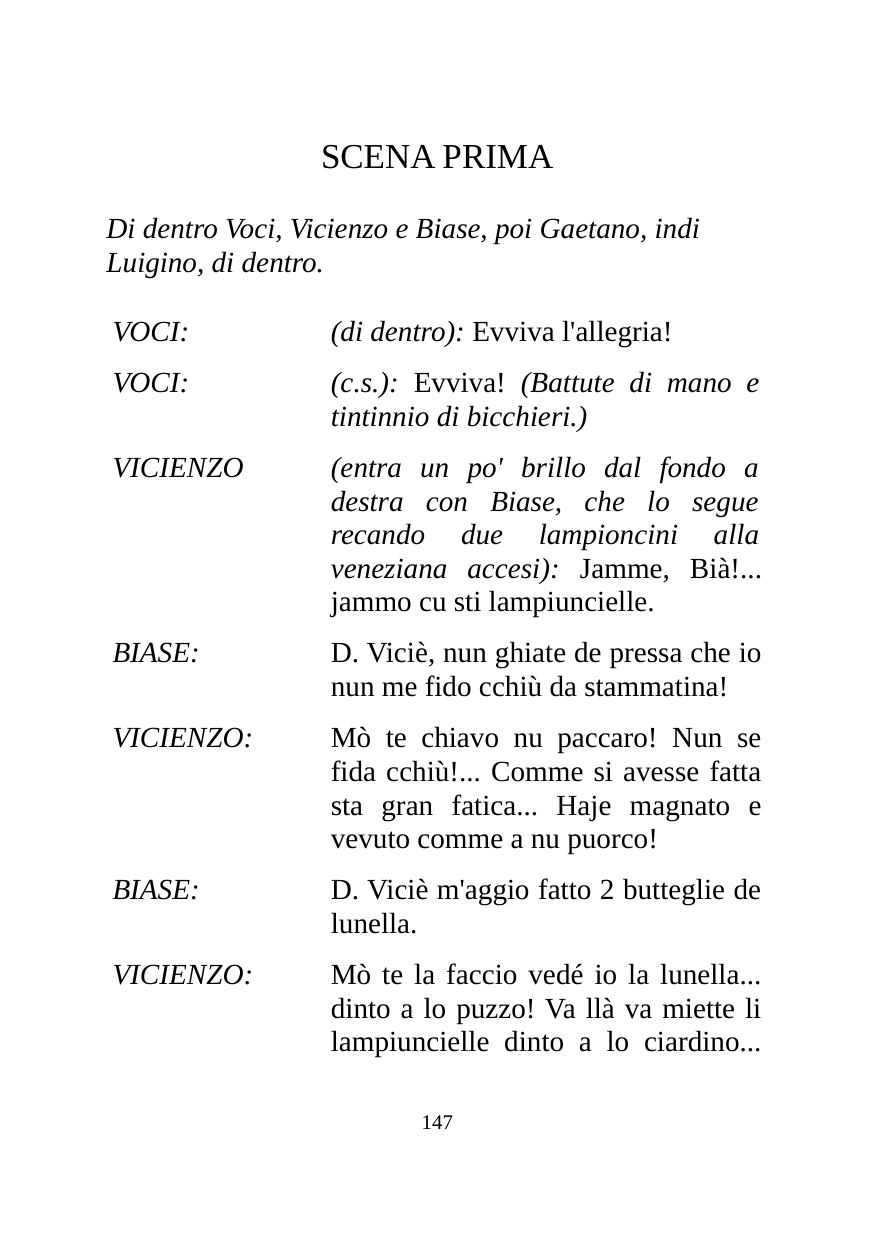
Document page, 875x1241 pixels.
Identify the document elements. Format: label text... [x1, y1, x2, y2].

table_cell Mò te chiavo nu paccaro! Nun se fida cchiù!... Comme si avesse fatta sta gran fatica... Haje magnato e vevuto comme a nu puorco! [325, 715, 768, 867]
table_header VOCI: [106, 308, 325, 359]
text Di dentro Voci, Vicienzo e Biase, poi Gaetano, indi Luigino, di dentro. [106, 211, 768, 278]
table_cell VOCI: [106, 359, 325, 444]
table_cell VICIENZO: [106, 715, 325, 867]
table_cell D. Viciè, nun ghiate de pressa che io nun me fido cchiù da stammatina! [325, 630, 768, 714]
table_cell VICIENZO [106, 444, 325, 630]
subtitle SCENA PRIMA [106, 136, 768, 176]
table_cell VICIENZO: [106, 951, 325, 1064]
table_cell BIASE: [106, 867, 325, 951]
table_cell Mò te la faccio vedé io la lunella... dinto a lo puzzo! Va llà va miette li lampiuncielle dinto a lo ciardino... [325, 951, 768, 1064]
table_cell BIASE: [106, 630, 325, 714]
table_cell (c.s.): Evviva! (Battute di mano e tintinnio di bicchieri.) [325, 359, 768, 444]
table_cell D. Viciè m'aggio fatto 2 butteglie de lunella. [325, 867, 768, 951]
table_cell (entra un po' brillo dal fondo a destra con Biase, che lo segue recando due lampioncini alla veneziana accesi): Jamme, Bià!... jammo cu sti lampiuncielle. [325, 444, 768, 630]
table_header (di dentro): Evviva l'allegria! [325, 308, 768, 359]
